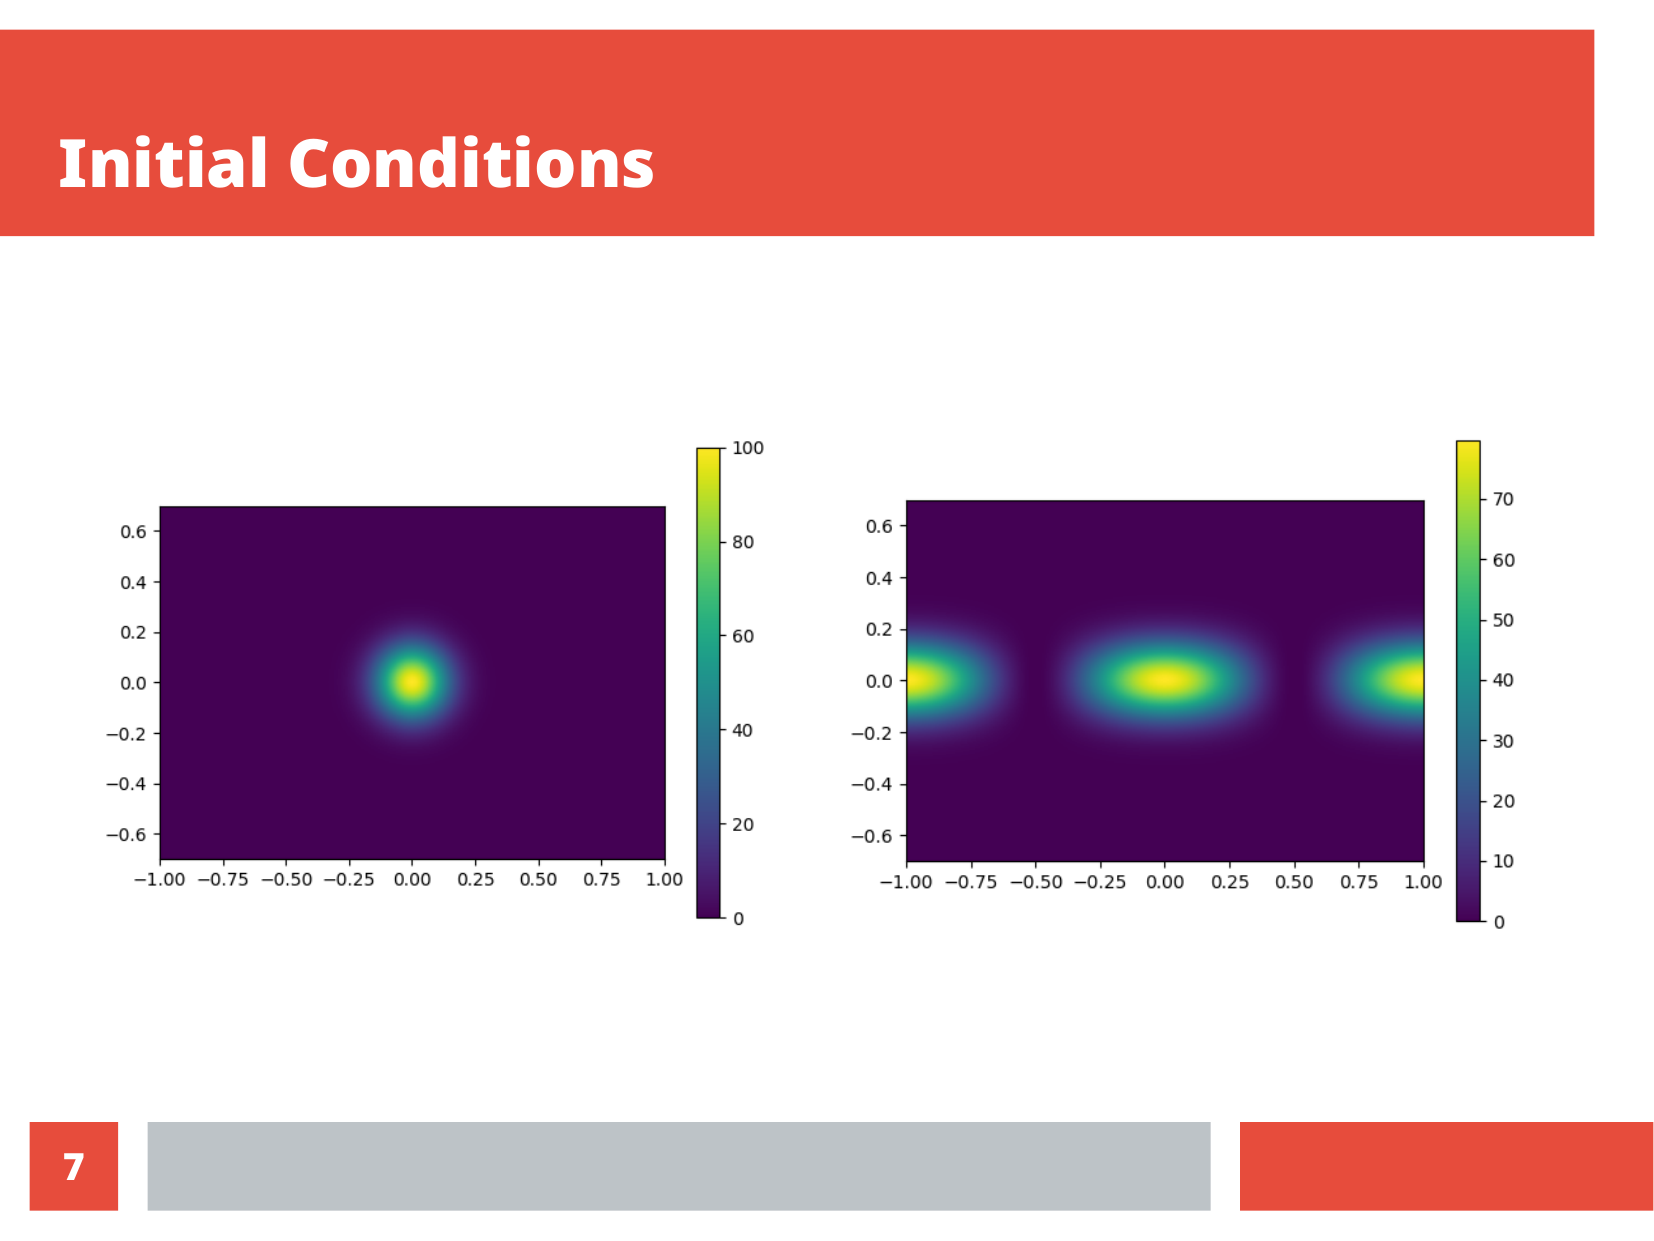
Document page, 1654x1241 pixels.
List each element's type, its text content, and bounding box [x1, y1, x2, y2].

title Initial Conditions [59, 59, 1595, 207]
picture [58, 365, 1636, 991]
